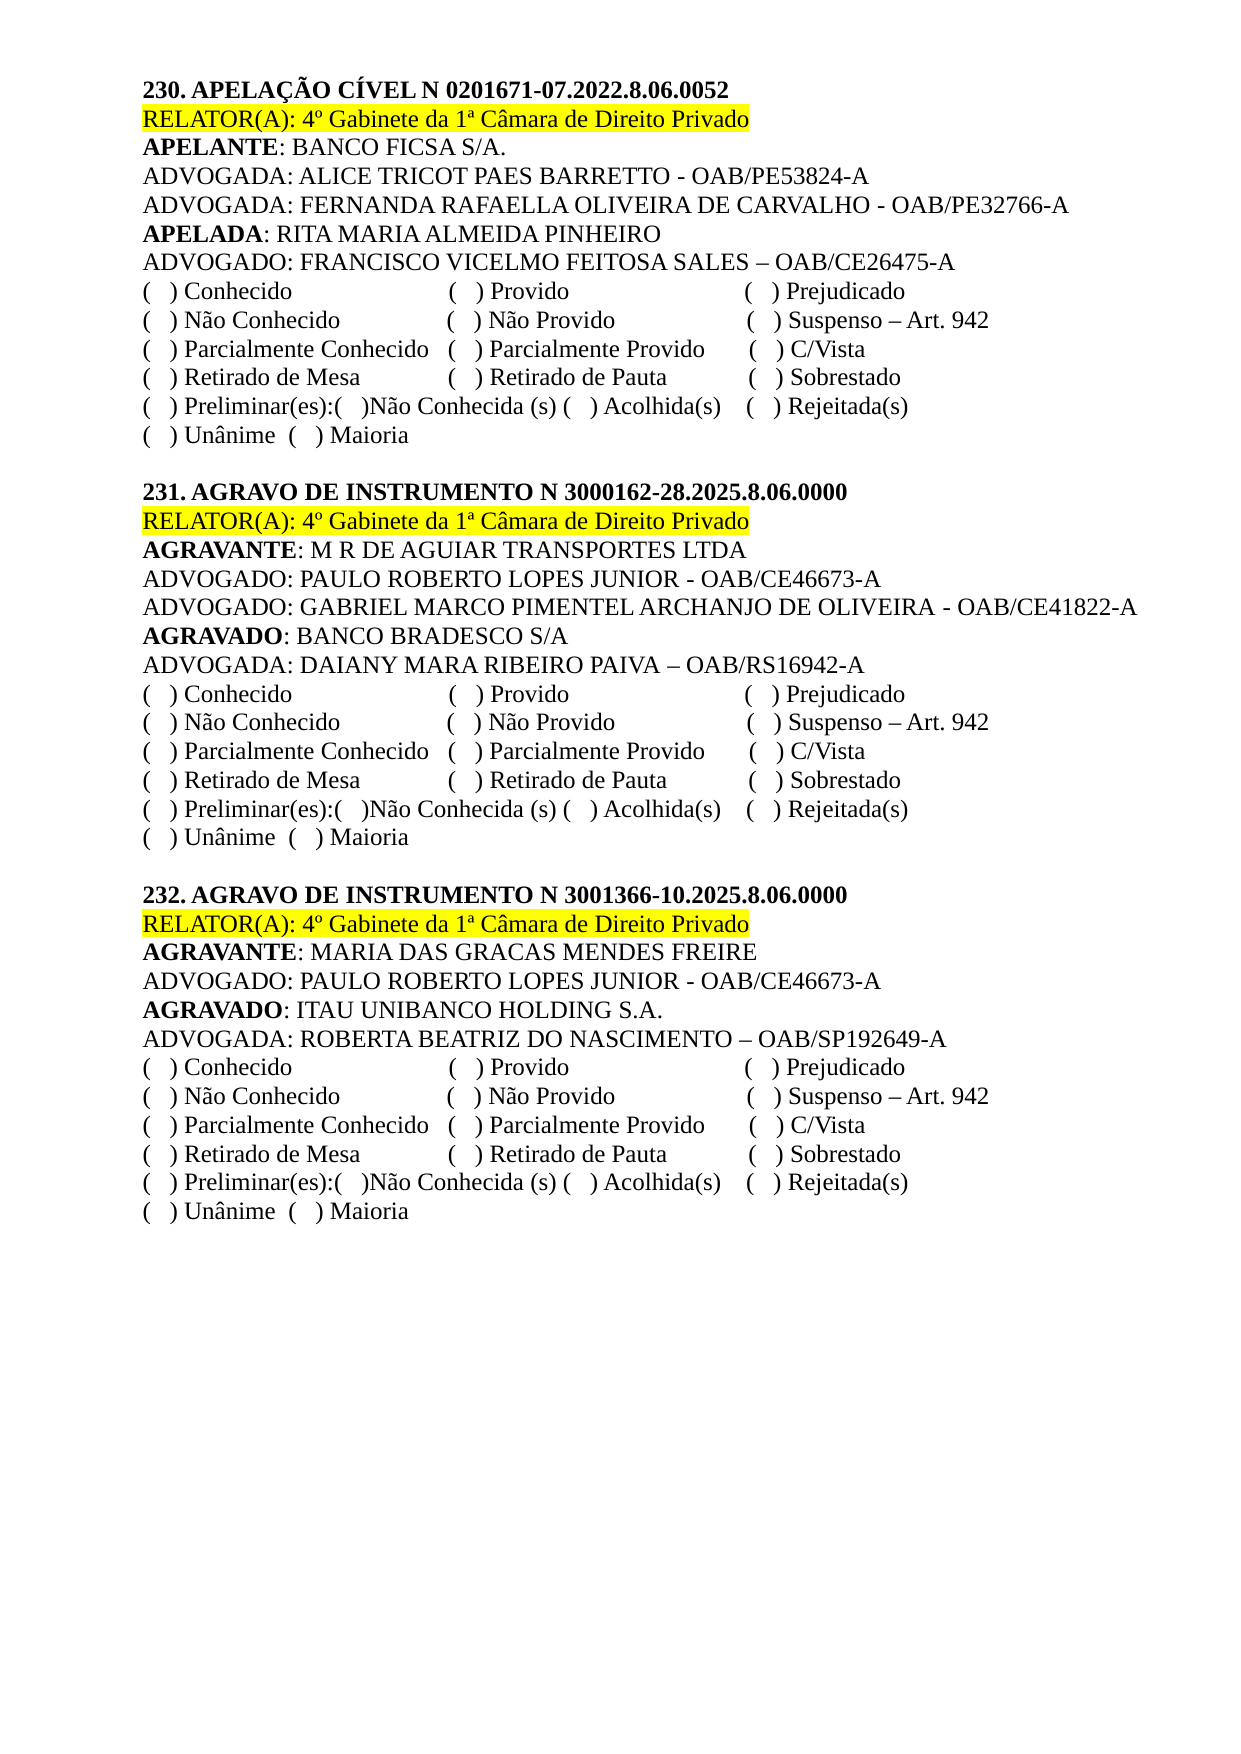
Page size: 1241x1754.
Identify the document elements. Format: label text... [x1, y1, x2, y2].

text ( ) Conhecido ( ) Provido ( ) Prejudicado [142, 679, 1141, 707]
text ( ) Não Conhecido ( ) Não Provido ( ) Suspenso – Art. 942 [142, 707, 1158, 736]
text ( ) Retirado de Mesa ( ) Retirado de Pauta ( ) Sobrestado [142, 765, 1158, 794]
text ( ) Preliminar(es):( )Não Conhecida (s) ( ) Acolhida(s) ( ) Rejeitada(s) [142, 1167, 1158, 1196]
text ( ) Unânime ( ) Maioria 231. AGRAVO DE INSTRUMENTO N 3000162-28.2025.8.06.0000 RELATOR(A): 4º Gabinete da 1ª Câmara de Direito Privado AGRAVANTE: M R DE AGUIAR TRANSPORTES LTDA ADVOGADO: PAULO ROBERTO LOPES JUNIOR - OAB/CE46673-A ADVOGADO: GABRIEL MARCO PIMENTEL ARCHANJO DE OLIVEIRA - OAB/CE41822-A AGRAVADO: BANCO BRADESCO S/A ADVOGADA: DAIANY MARA RIBEIRO PAIVA – OAB/RS16942-A [142, 420, 1141, 679]
text ( ) Não Conhecido ( ) Não Provido ( ) Suspenso – Art. 942 [142, 305, 1158, 334]
text ( ) Preliminar(es):( )Não Conhecida (s) ( ) Acolhida(s) ( ) Rejeitada(s) [142, 794, 1158, 822]
text ( ) Conhecido ( ) Provido ( ) Prejudicado [142, 1052, 1141, 1081]
text ( ) Parcialmente Conhecido ( ) Parcialmente Provido ( ) C/Vista [142, 334, 1158, 362]
text ( ) Unânime ( ) Maioria 232. AGRAVO DE INSTRUMENTO N 3001366-10.2025.8.06.0000 RELATOR(A): 4º Gabinete da 1ª Câmara de Direito Privado AGRAVANTE: MARIA DAS GRACAS MENDES FREIRE ADVOGADO: PAULO ROBERTO LOPES JUNIOR - OAB/CE46673-A AGRAVADO: ITAU UNIBANCO HOLDING S.A. ADVOGADA: ROBERTA BEATRIZ DO NASCIMENTO – OAB/SP192649-A [142, 822, 1141, 1052]
text ( ) Parcialmente Conhecido ( ) Parcialmente Provido ( ) C/Vista [142, 736, 1158, 765]
text ( ) Conhecido ( ) Provido ( ) Prejudicado [142, 276, 1141, 305]
text ( ) Parcialmente Conhecido ( ) Parcialmente Provido ( ) C/Vista [142, 1110, 1158, 1139]
text ( ) Retirado de Mesa ( ) Retirado de Pauta ( ) Sobrestado [142, 362, 1158, 391]
text 230. APELAÇÃO CÍVEL N 0201671-07.2022.8.06.0052 RELATOR(A): 4º Gabinete da 1ª Câmara de Direito Privado APELANTE: BANCO FICSA S/A. ADVOGADA: ALICE TRICOT PAES BARRETTO - OAB/PE53824-A ADVOGADA: FERNANDA RAFAELLA OLIVEIRA DE CARVALHO - OAB/PE32766-A APELADA: RITA MARIA ALMEIDA PINHEIRO ADVOGADO: FRANCISCO VICELMO FEITOSA SALES – OAB/CE26475-A [142, 75, 1141, 276]
text ( ) Retirado de Mesa ( ) Retirado de Pauta ( ) Sobrestado [142, 1139, 1158, 1167]
text ( ) Unânime ( ) Maioria [142, 1196, 1141, 1282]
text ( ) Preliminar(es):( )Não Conhecida (s) ( ) Acolhida(s) ( ) Rejeitada(s) [142, 391, 1158, 420]
text ( ) Não Conhecido ( ) Não Provido ( ) Suspenso – Art. 942 [142, 1081, 1158, 1110]
